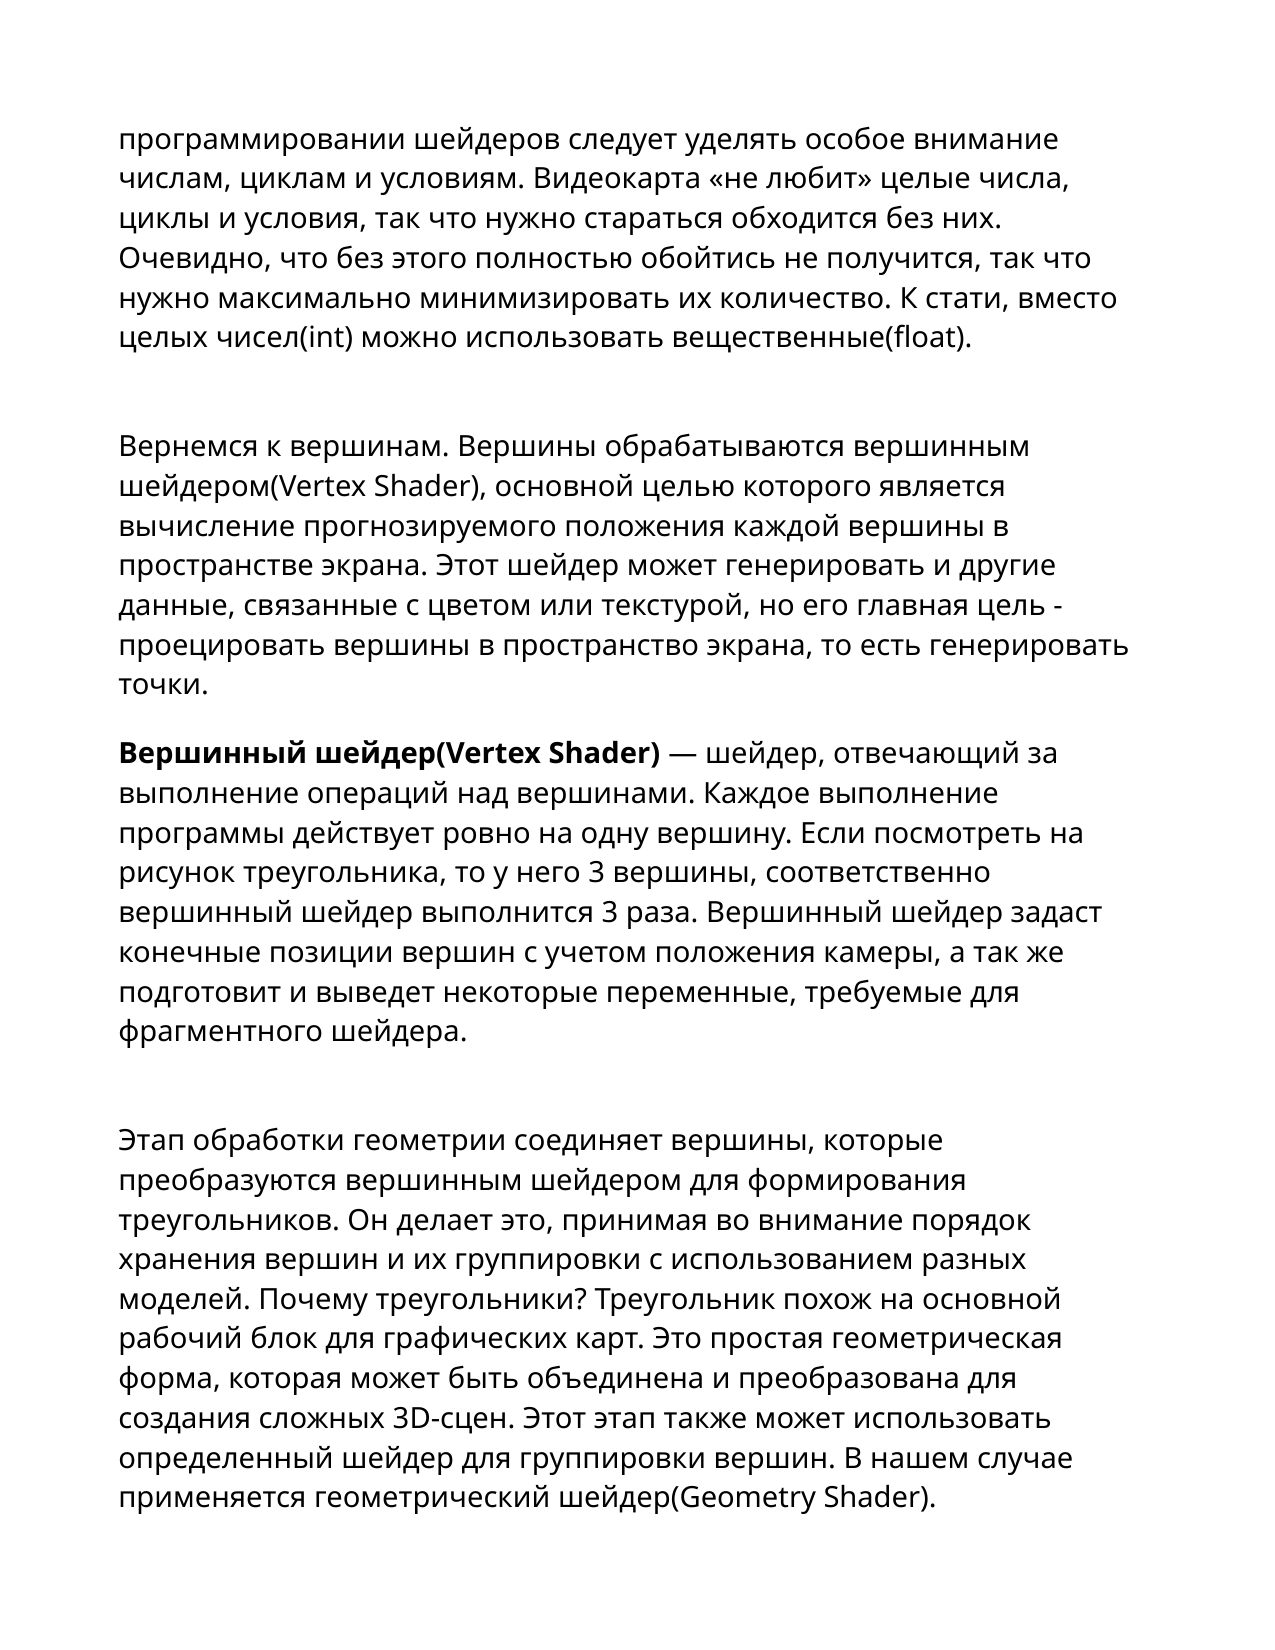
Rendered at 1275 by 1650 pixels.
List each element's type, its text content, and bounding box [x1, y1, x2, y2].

text Вернемся к вершинам. Вершины обрабатываются вершинным шейдером(Vertex Shader), основной целью которого является вычисление прогнозируемого положения каждой вершины в пространстве экрана. Этот шейдер может генерировать и другие данные, связанные с цветом или текстурой, но его главная цель - проецировать вершины в пространство экрана, то есть генерировать точки. [118, 386, 1157, 703]
text Этап обработки геометрии соединяет вершины, которые преобразуются вершинным шейдером для формирования треугольников. Он делает это, принимая во внимание порядок хранения вершин и их группировки с использованием разных моделей. Почему треугольники? Треугольник похож на основной рабочий блок для графических карт. Это простая геометрическая форма, которая может быть объединена и преобразована для создания сложных 3D-сцен. Этот этап также может использовать определенный шейдер для группировки вершин. В нашем случае применяется геометрический шейдер(Geometry Shader). [118, 1080, 1157, 1516]
text Вершинный шейдер(Vertex Shader) — шейдер, отвечающий за выполнение операций над вершинами. Каждое выполнение программы действует ровно на одну вершину. Если посмотреть на рисунок треугольника, то у него 3 вершины, соответственно вершинный шейдер выполнится 3 раза. Вершинный шейдер задаст конечные позиции вершин с учетом положения камеры, а так же подготовит и выведет некоторые переменные, требуемые для фрагментного шейдера. [118, 733, 1157, 1050]
text программировании шейдеров следует уделять особое внимание числам, циклам и условиям. Видеокарта «не любит» целые числа, циклы и условия, так что нужно стараться обходится без них. Очевидно, что без этого полностью обойтись не получится, так что нужно максимально минимизировать их количество. К стати, вместо целых чисел(int) можно использовать вещественные(float). [118, 118, 1157, 356]
